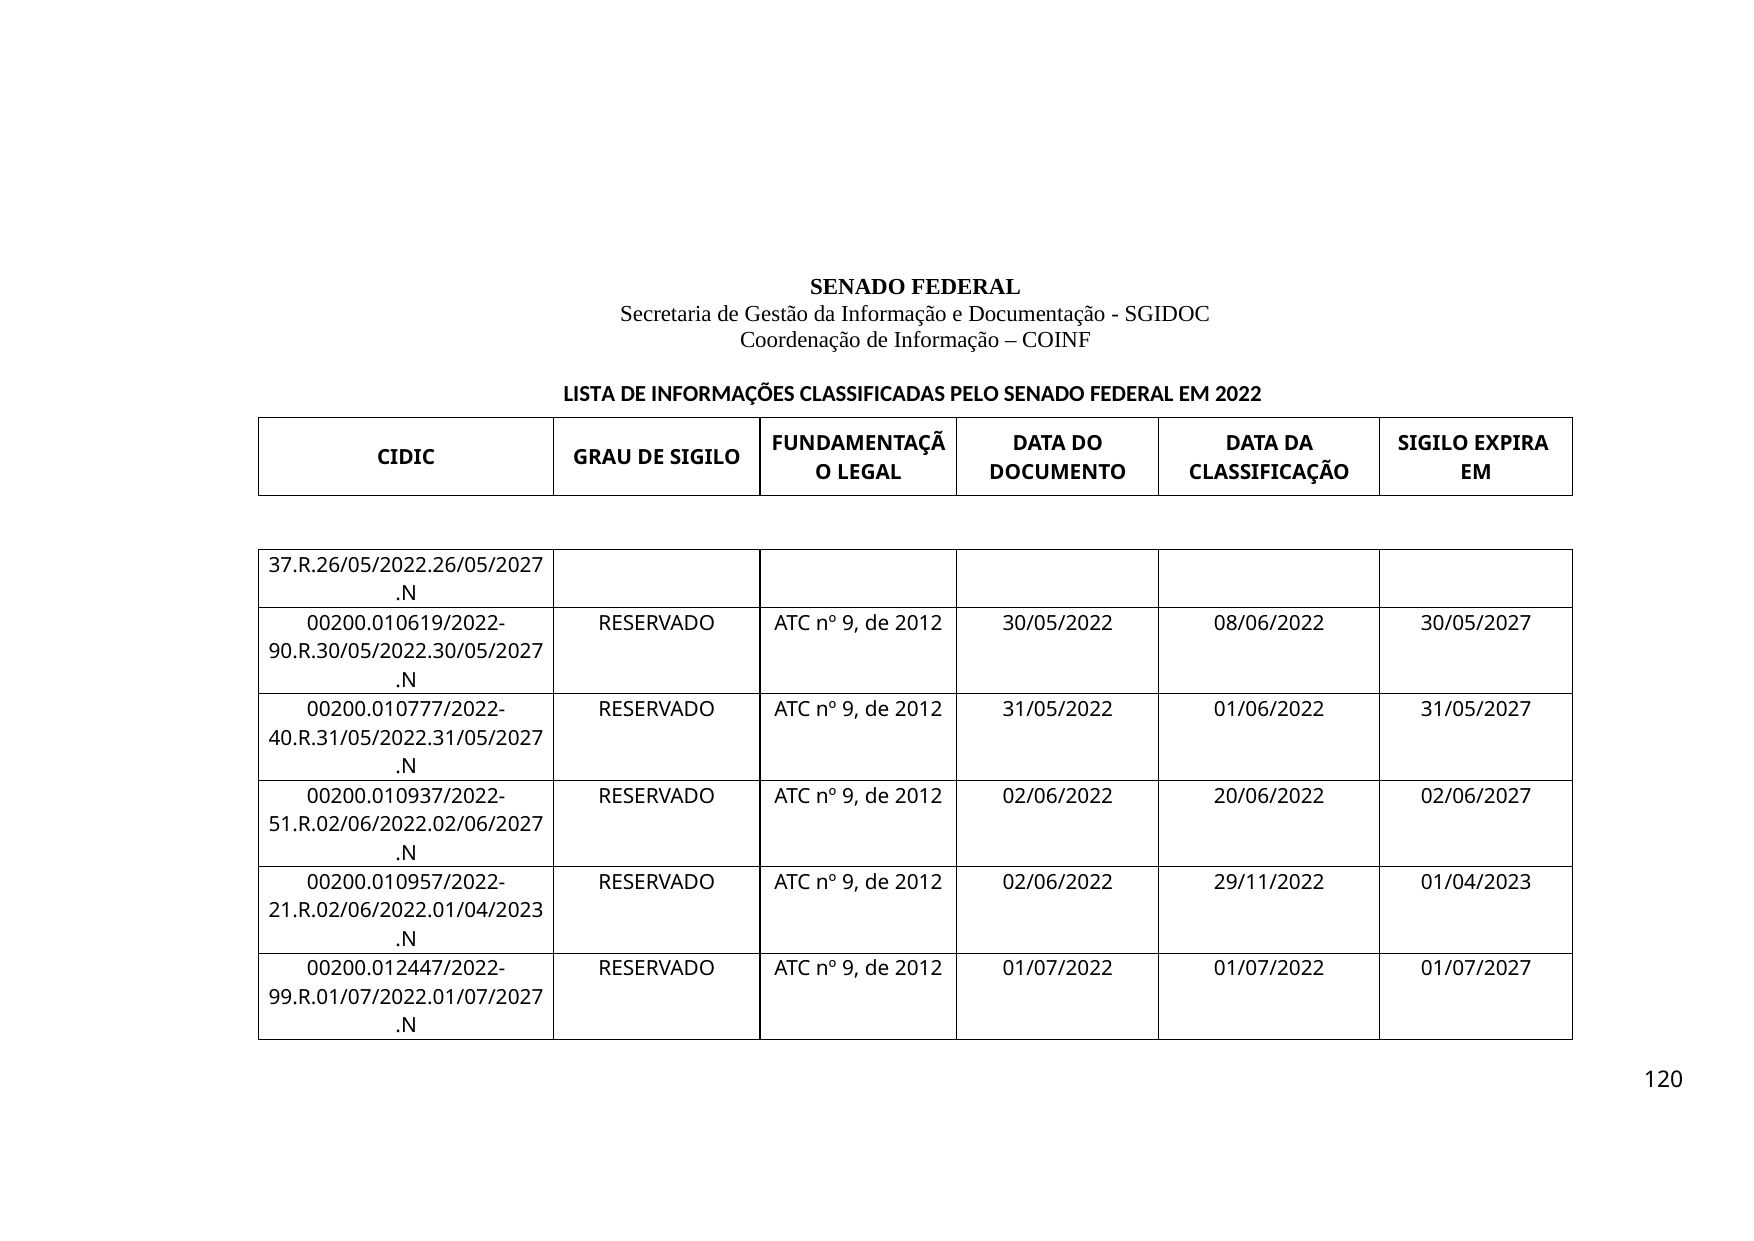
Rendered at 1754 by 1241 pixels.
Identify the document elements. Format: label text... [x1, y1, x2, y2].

table_cell 08/06/2022 [1159, 608, 1379, 693]
table_cell 02/06/2022 [957, 867, 1158, 952]
table_cell RESERVADO [554, 781, 759, 866]
table_cell 31/05/2027 [1380, 694, 1572, 780]
table_cell 00200.010777/2022-40.R.31/05/2022.31/05/2027.N [259, 694, 553, 780]
table_cell ATC nº 9, de 2012 [761, 867, 956, 952]
table_cell ATC nº 9, de 2012 [761, 781, 956, 866]
table_cell [554, 550, 759, 607]
table_cell 37.R.26/05/2022.26/05/2027.N [259, 550, 553, 607]
table_cell RESERVADO [554, 694, 759, 780]
table_cell 29/11/2022 [1159, 867, 1379, 952]
table_cell RESERVADO [554, 954, 759, 1039]
table_cell 00200.010937/2022-51.R.02/06/2022.02/06/2027.N [259, 781, 553, 866]
table_cell ATC nº 9, de 2012 [761, 954, 956, 1039]
table_cell [957, 550, 1158, 607]
table_cell ATC nº 9, de 2012 [761, 694, 956, 780]
table_cell 20/06/2022 [1159, 781, 1379, 866]
table_cell [1380, 550, 1572, 607]
table_cell 02/06/2022 [957, 781, 1158, 866]
table_cell 00200.012447/2022-99.R.01/07/2022.01/07/2027.N [259, 954, 553, 1039]
table_cell 00200.010619/2022-90.R.30/05/2022.30/05/2027.N [259, 608, 553, 693]
table_cell [1159, 550, 1379, 607]
table_cell 02/06/2027 [1380, 781, 1572, 866]
table_cell 30/05/2027 [1380, 608, 1572, 693]
table_cell 01/04/2023 [1380, 867, 1572, 952]
table_cell 01/07/2022 [1159, 954, 1379, 1039]
table_cell [761, 550, 956, 607]
table_cell 01/07/2022 [957, 954, 1158, 1039]
table_cell 01/07/2027 [1380, 954, 1572, 1039]
table_cell 01/06/2022 [1159, 694, 1379, 780]
table_cell RESERVADO [554, 608, 759, 693]
table_cell 00200.010957/2022-21.R.02/06/2022.01/04/2023.N [259, 867, 553, 952]
table_cell 30/05/2022 [957, 608, 1158, 693]
table_cell RESERVADO [554, 867, 759, 952]
table_cell ATC nº 9, de 2012 [761, 608, 956, 693]
table_cell 31/05/2022 [957, 694, 1158, 780]
